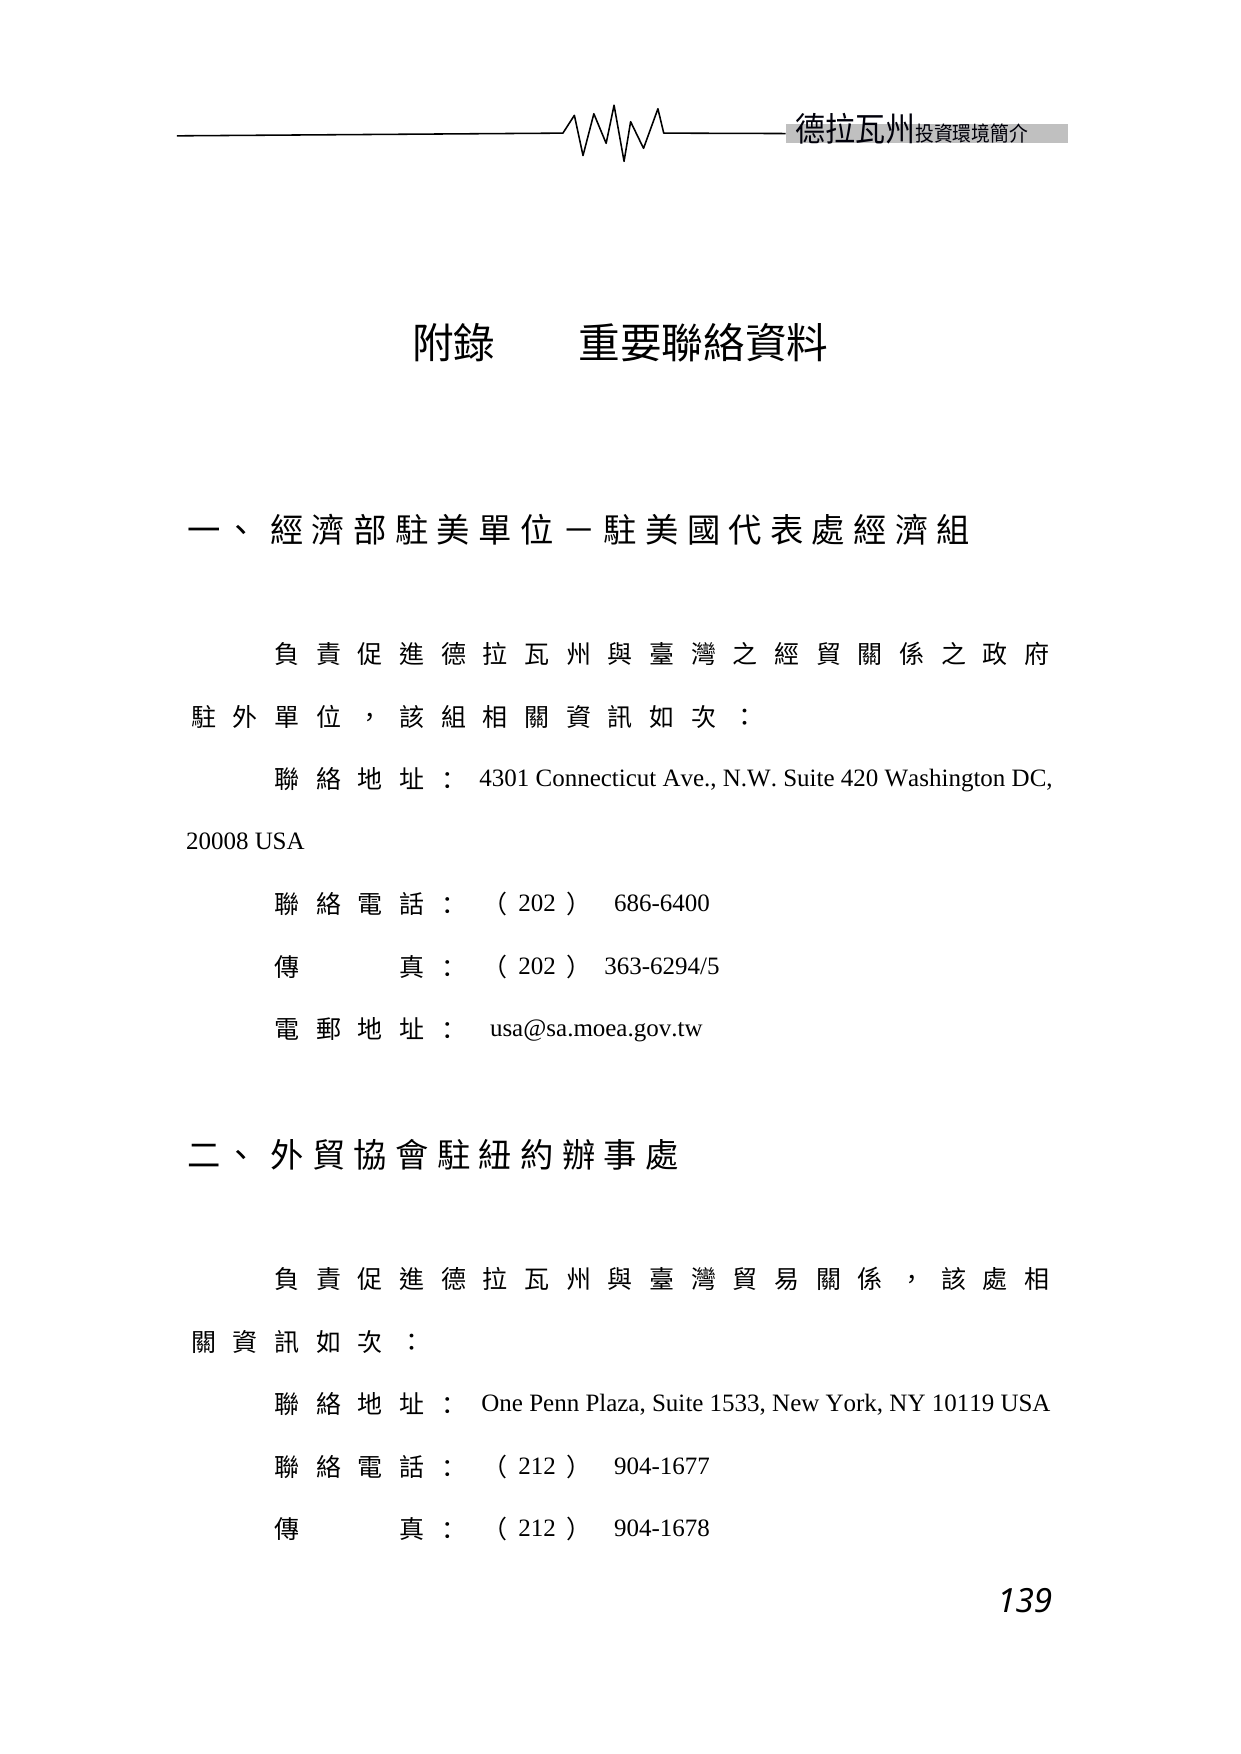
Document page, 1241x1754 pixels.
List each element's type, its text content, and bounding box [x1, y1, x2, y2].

text 二、外貿協會駐紐約辦事處 [183, 1111, 1058, 1174]
text 傳 真：（202）363-6294/5 [183, 924, 1058, 986]
text 一、經濟部駐美單位－駐美國代表處經濟組 [183, 486, 1058, 549]
text 聯絡電話：（202）686-6400 [183, 861, 1058, 924]
text 聯絡地址：4301 Connecticut Ave., N.W. Suite 420 Washington DC, 20008 USA [183, 736, 1058, 861]
text 附錄 重要聯絡資料 [183, 299, 1058, 361]
text 電郵地址：usa@sa.moea.gov.tw [183, 986, 1058, 1049]
text 負責促進德拉瓦州與臺灣之經貿關係之政府駐外單位，該組相關資訊如次： [183, 611, 1058, 736]
text 傳 真：（212）904-1678 [183, 1486, 1058, 1549]
text 聯絡電話：（212）904-1677 [183, 1424, 1058, 1486]
text 聯絡地址：One Penn Plaza, Suite 1533, New York, NY 10119 USA [183, 1361, 1058, 1424]
text 負責促進德拉瓦州與臺灣貿易關係，該處相關資訊如次： [183, 1236, 1058, 1361]
